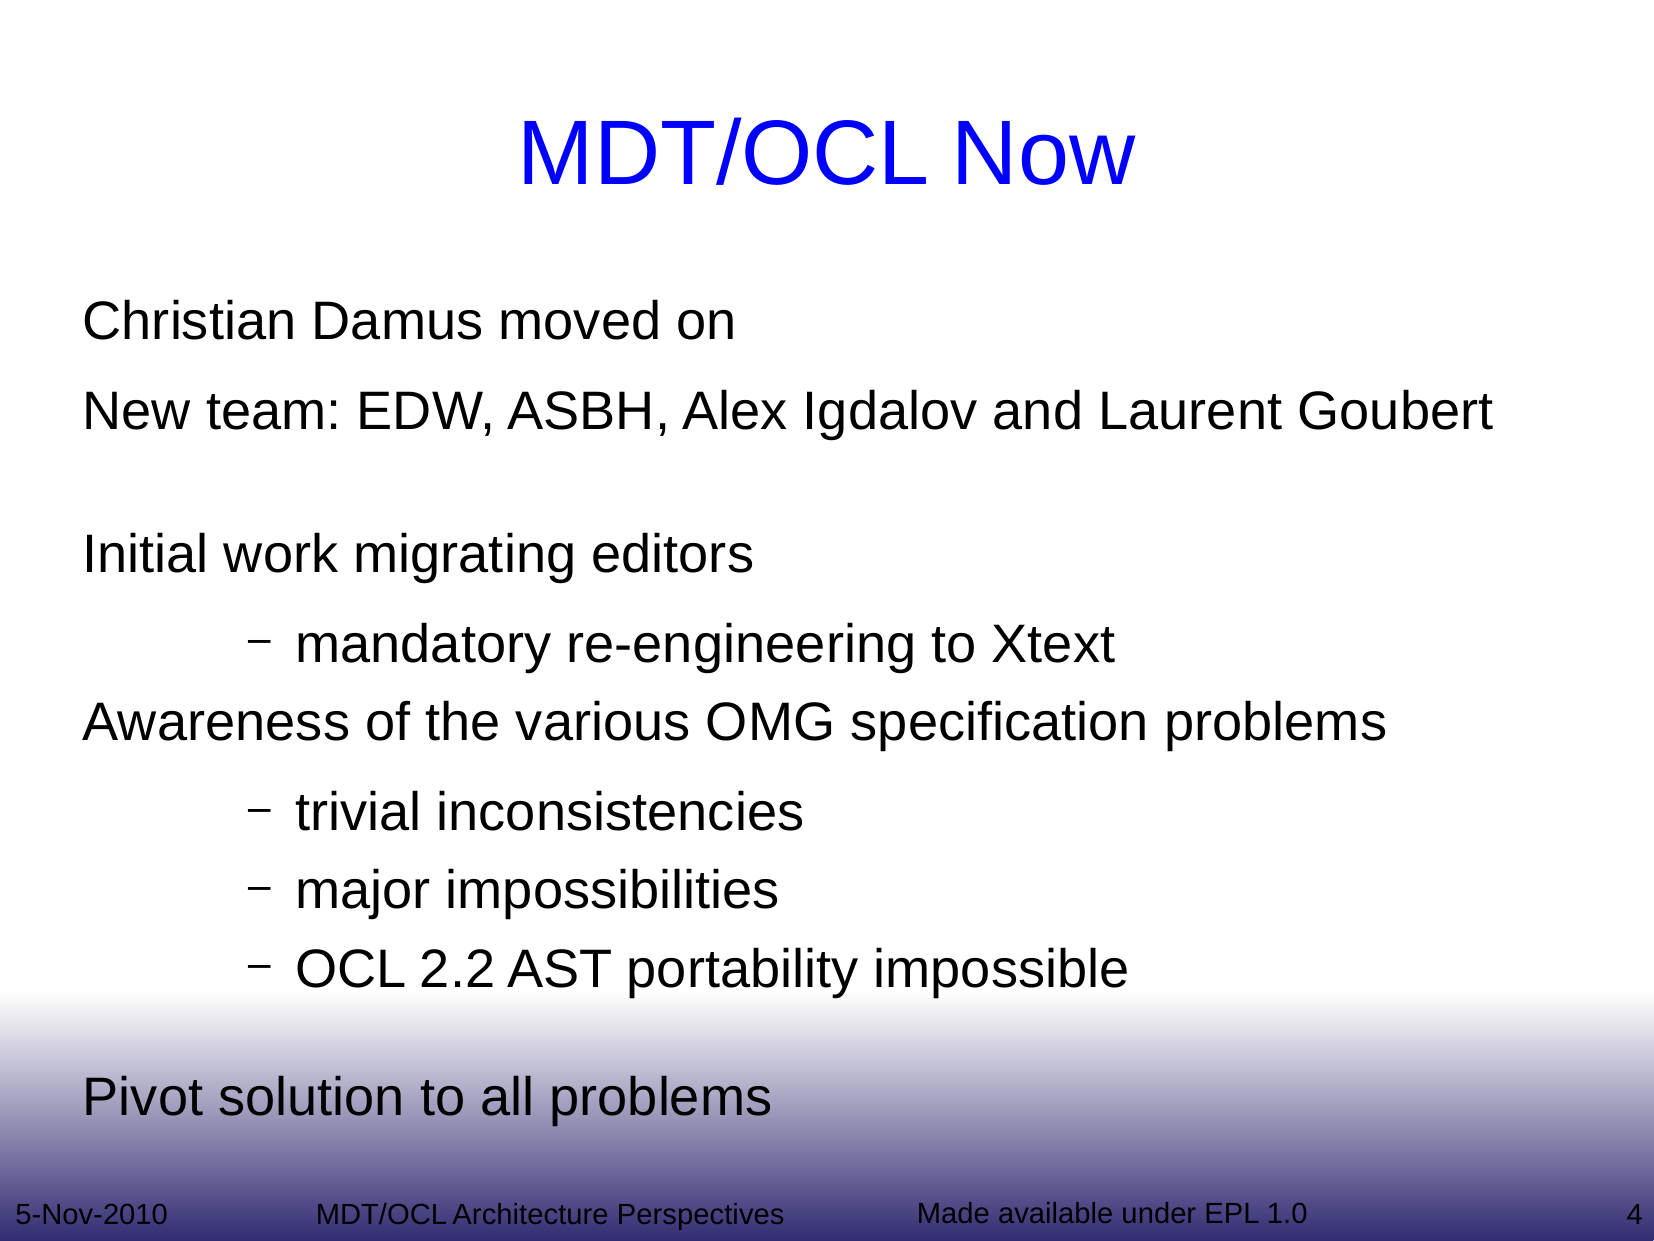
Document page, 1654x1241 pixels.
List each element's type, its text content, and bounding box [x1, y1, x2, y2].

list Christian Damus moved on New team: EDW, ASBH, Alex Igdalov and Laurent Goubert Initial work migrating editors mandatory re-engineering to Xtext Awareness of the various OMG specification problems trivial inconsistencies major impossibilities OCL 2.2 AST portability impossible Pivot solution to all problems [82, 290, 1571, 1127]
title MDT/OCL Now [82, 49, 1571, 257]
